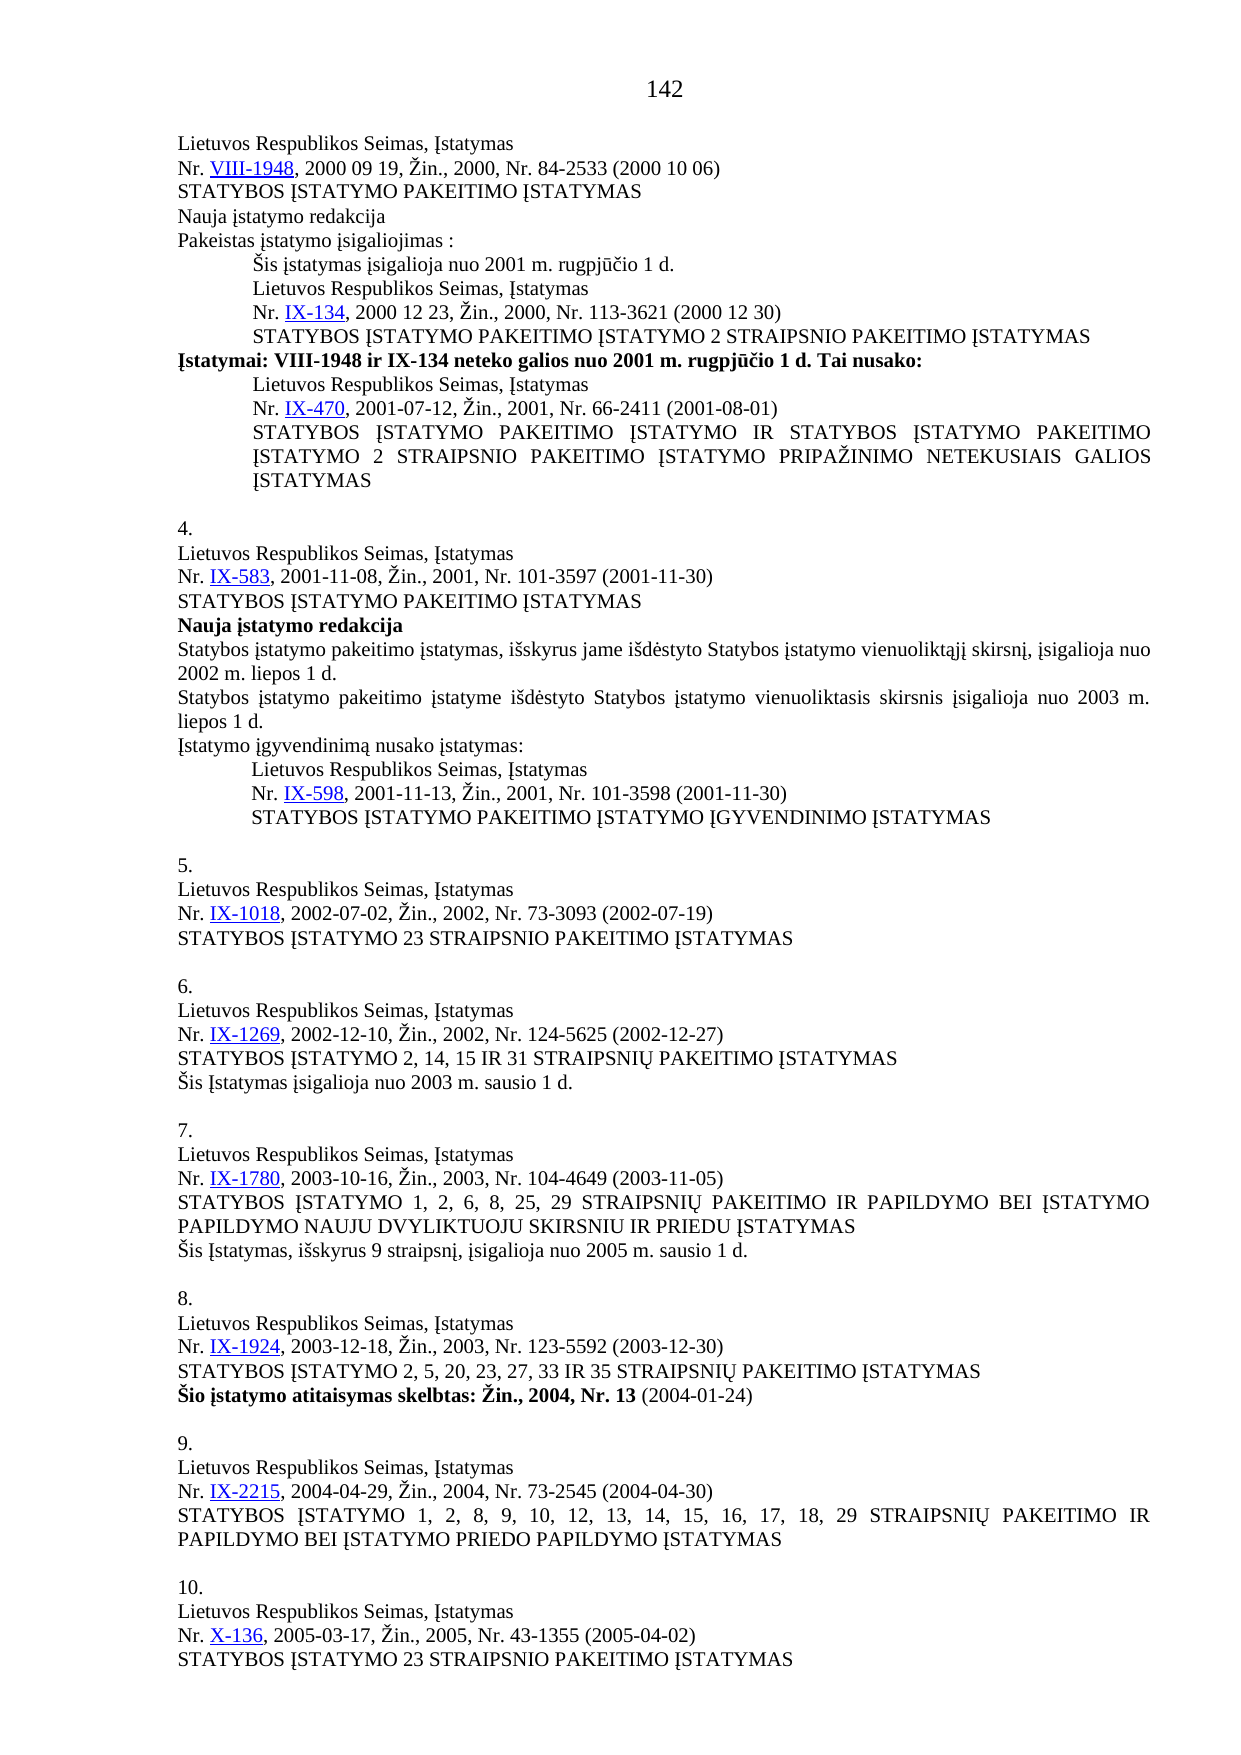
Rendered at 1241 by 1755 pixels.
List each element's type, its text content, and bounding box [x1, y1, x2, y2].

subtitle Nauja įstatymo redakcija [177, 613, 1152, 637]
text Lietuvos Respublikos Seimas, Įstatymas [177, 1310, 1152, 1334]
text Pakeistas įstatymo įsigaliojimas : [177, 228, 1152, 252]
text Įstatymo įgyvendinimą nusako įstatymas: [177, 733, 1152, 757]
text STATYBOS ĮSTATYMO 1, 2, 6, 8, 25, 29 STRAIPSNIŲ PAKEITIMO IR PAPILDYMO BEI ĮSTATYMO PAPILDYMO NAUJU DVYLIKTUOJU SKIRSNIU IR PRIEDU ĮSTATYMAS [177, 1190, 1152, 1238]
text Nr. IX-1780, 2003-10-16, Žin., 2003, Nr. 104-4649 (2003-11-05) [177, 1166, 1152, 1190]
text Nauja įstatymo redakcija [177, 203, 1152, 228]
text Įstatymai: VIII-1948 ir IX-134 neteko galios nuo 2001 m. rugpjūčio 1 d. Tai nusako: [177, 348, 1152, 372]
text Statybos įstatymo pakeitimo įstatyme išdėstyto Statybos įstatymo vienuoliktasis skirsnis įsigalioja nuo 2003 m. liepos 1 d. [177, 685, 1152, 733]
text Šis Įstatymas įsigalioja nuo 2003 m. sausio 1 d. [177, 1070, 1152, 1094]
text Lietuvos Respublikos Seimas, Įstatymas [177, 1599, 1152, 1623]
text Nr. VIII-1948, 2000 09 19, Žin., 2000, Nr. 84-2533 (2000 10 06) [177, 155, 1152, 179]
text 7. [177, 1118, 1152, 1142]
text STATYBOS ĮSTATYMO 2, 14, 15 IR 31 STRAIPSNIŲ PAKEITIMO ĮSTATYMAS [177, 1046, 1152, 1070]
text Lietuvos Respublikos Seimas, Įstatymas [177, 540, 1152, 564]
text 6. [177, 973, 1152, 998]
text 8. [177, 1286, 1152, 1310]
text Lietuvos Respublikos Seimas, Įstatymas [177, 276, 1152, 300]
text Lietuvos Respublikos Seimas, Įstatymas [177, 1455, 1152, 1479]
text Nr. IX-1269, 2002-12-10, Žin., 2002, Nr. 124-5625 (2002-12-27) [177, 1022, 1152, 1046]
text Nr. IX-134, 2000 12 23, Žin., 2000, Nr. 113-3621 (2000 12 30) [177, 300, 1152, 324]
text Statybos įstatymo pakeitimo įstatymas, išskyrus jame išdėstyto Statybos įstatymo vienuoliktąjį skirsnį, įsigalioja nuo 2002 m. liepos 1 d. [177, 637, 1152, 685]
text STATYBOS ĮSTATYMO 23 STRAIPSNIO PAKEITIMO ĮSTATYMAS [177, 1647, 1152, 1671]
text STATYBOS ĮSTATYMO 1, 2, 8, 9, 10, 12, 13, 14, 15, 16, 17, 18, 29 STRAIPSNIŲ PAKEITIMO IR PAPILDYMO BEI ĮSTATYMO PRIEDO PAPILDYMO ĮSTATYMAS [177, 1503, 1152, 1551]
text STATYBOS ĮSTATYMO PAKEITIMO ĮSTATYMO IR STATYBOS ĮSTATYMO PAKEITIMO ĮSTATYMO 2 STRAIPSNIO PAKEITIMO ĮSTATYMO PRIPAŽINIMO NETEKUSIAIS GALIOS ĮSTATYMAS [252, 420, 1152, 492]
text Lietuvos Respublikos Seimas, Įstatymas [177, 131, 1152, 155]
text Nr. IX-583, 2001-11-08, Žin., 2001, Nr. 101-3597 (2001-11-30) [177, 564, 1152, 588]
text STATYBOS ĮSTATYMO PAKEITIMO ĮSTATYMAS [177, 588, 1152, 613]
text Šis Įstatymas, išskyrus 9 straipsnį, įsigalioja nuo 2005 m. sausio 1 d. [177, 1238, 1152, 1262]
text Šio įstatymo atitaisymas skelbtas: Žin., 2004, Nr. 13 (2004-01-24) [177, 1383, 1152, 1407]
text Šis įstatymas įsigalioja nuo 2001 m. rugpjūčio 1 d. [177, 252, 1152, 276]
text Lietuvos Respublikos Seimas, Įstatymas [252, 372, 1152, 396]
text Lietuvos Respublikos Seimas, Įstatymas [177, 877, 1152, 901]
text Nr. X-136, 2005-03-17, Žin., 2005, Nr. 43-1355 (2005-04-02) [177, 1623, 1152, 1647]
text Nr. IX-598, 2001-11-13, Žin., 2001, Nr. 101-3598 (2001-11-30) [177, 781, 1152, 805]
text Lietuvos Respublikos Seimas, Įstatymas [177, 1142, 1152, 1166]
text Lietuvos Respublikos Seimas, Įstatymas [177, 998, 1152, 1022]
text STATYBOS ĮSTATYMO 2, 5, 20, 23, 27, 33 IR 35 STRAIPSNIŲ PAKEITIMO ĮSTATYMAS [177, 1358, 1152, 1383]
text 4. [177, 516, 1152, 540]
text Nr. IX-1924, 2003-12-18, Žin., 2003, Nr. 123-5592 (2003-12-30) [177, 1334, 1152, 1358]
text STATYBOS ĮSTATYMO PAKEITIMO ĮSTATYMO 2 STRAIPSNIO PAKEITIMO ĮSTATYMAS [177, 324, 1152, 348]
text Nr. IX-1018, 2002-07-02, Žin., 2002, Nr. 73-3093 (2002-07-19) [177, 901, 1152, 925]
text 9. [177, 1431, 1152, 1455]
text STATYBOS ĮSTATYMO PAKEITIMO ĮSTATYMAS [177, 179, 1152, 203]
text STATYBOS ĮSTATYMO 23 STRAIPSNIO PAKEITIMO ĮSTATYMAS [177, 925, 1152, 949]
text STATYBOS ĮSTATYMO PAKEITIMO ĮSTATYMO ĮGYVENDINIMO ĮSTATYMAS [177, 805, 1152, 829]
text 5. [177, 853, 1152, 877]
text Lietuvos Respublikos Seimas, Įstatymas [177, 757, 1152, 781]
text Nr. IX-470, 2001-07-12, Žin., 2001, Nr. 66-2411 (2001-08-01) [252, 396, 1152, 420]
text 10. [177, 1575, 1152, 1599]
text Nr. IX-2215, 2004-04-29, Žin., 2004, Nr. 73-2545 (2004-04-30) [177, 1479, 1152, 1503]
